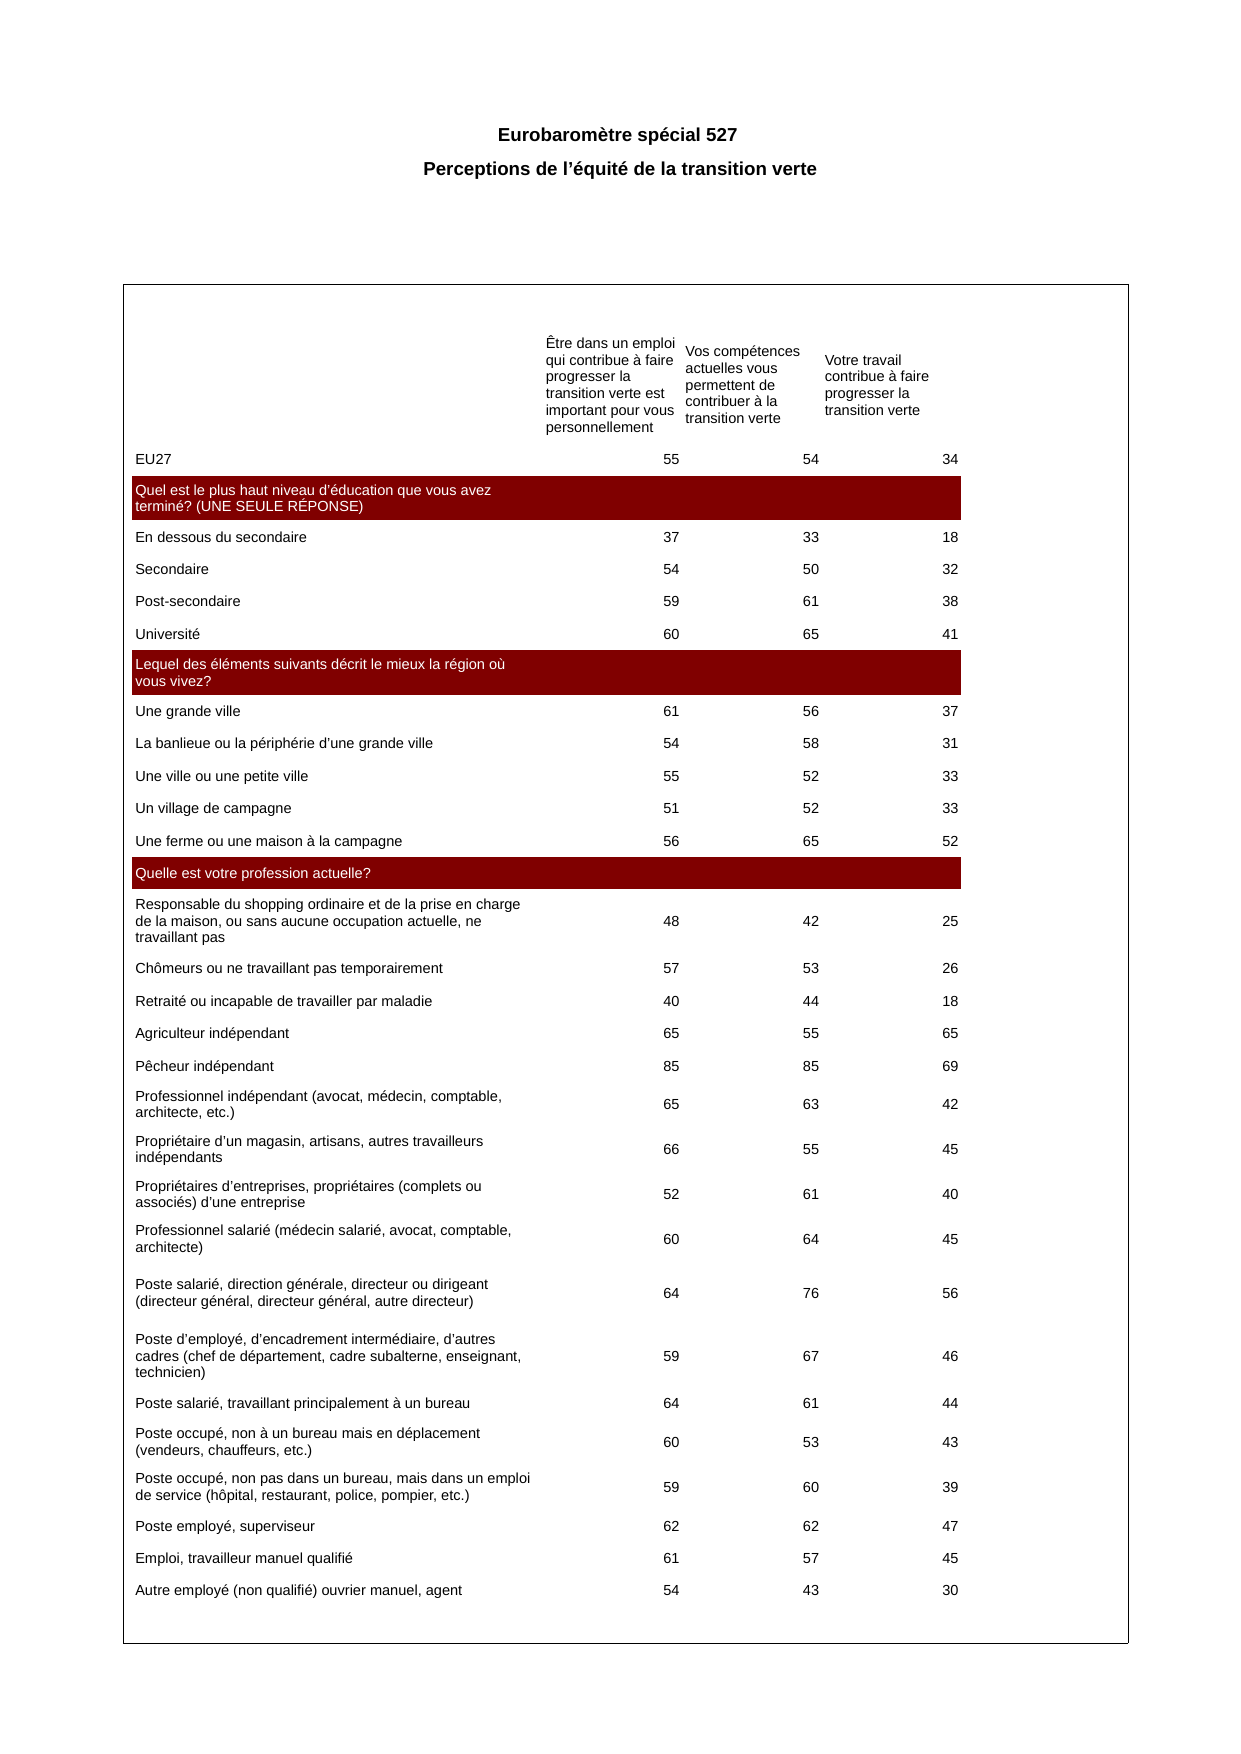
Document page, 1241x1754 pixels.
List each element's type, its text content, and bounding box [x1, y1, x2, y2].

table_cell [682, 650, 822, 695]
table_cell [682, 476, 822, 520]
table_cell 33 [682, 520, 822, 553]
table_cell Retraité ou incapable de travailler par maladie [132, 985, 543, 1017]
table_cell Une ferme ou une maison à la campagne [132, 825, 543, 857]
table_cell 63 [682, 1082, 822, 1127]
table_cell 40 [543, 985, 682, 1017]
table_header [132, 326, 543, 443]
table_cell Poste d’employé, d’encadrement intermédiaire, d’autres cadres (chef de département, cadre subalterne, enseignant, technicien) [132, 1324, 543, 1387]
table_cell 30 [822, 1574, 961, 1607]
table_cell 45 [822, 1542, 961, 1574]
table_header Votre travail contribue à faire progresser la transition verte [822, 326, 961, 443]
table_cell Chômeurs ou ne travaillant pas temporairement [132, 952, 543, 984]
table_cell [543, 476, 682, 520]
table_cell 61 [682, 1387, 822, 1419]
table_cell 59 [543, 1324, 682, 1387]
table_cell 60 [543, 1216, 682, 1261]
table_cell 18 [822, 520, 961, 553]
table_cell Poste occupé, non pas dans un bureau, mais dans un emploi de service (hôpital, restaurant, police, pompier, etc.) [132, 1465, 543, 1509]
table_cell 52 [682, 760, 822, 792]
table_cell 53 [682, 1420, 822, 1464]
table_cell Professionnel salarié (médecin salarié, avocat, comptable, architecte) [132, 1216, 543, 1261]
table_cell 43 [822, 1420, 961, 1464]
table_cell 64 [682, 1216, 822, 1261]
table_cell Propriétaires d’entreprises, propriétaires (complets ou associés) d’une entreprise [132, 1172, 543, 1216]
table_cell 60 [682, 1465, 822, 1509]
table_cell 51 [543, 792, 682, 824]
table_cell 54 [543, 1574, 682, 1607]
table_cell 60 [543, 618, 682, 650]
table_cell 85 [682, 1049, 822, 1082]
table_cell 67 [682, 1324, 822, 1387]
table_cell Un village de campagne [132, 792, 543, 824]
table_cell 61 [543, 695, 682, 727]
table_cell 65 [822, 1017, 961, 1049]
table_cell 50 [682, 553, 822, 585]
table_cell 47 [822, 1509, 961, 1542]
table_cell Une grande ville [132, 695, 543, 727]
table_cell 55 [543, 760, 682, 792]
table_cell 69 [822, 1049, 961, 1082]
table_cell 65 [543, 1082, 682, 1127]
table_cell 61 [682, 585, 822, 618]
table_cell Poste occupé, non à un bureau mais en déplacement (vendeurs, chauffeurs, etc.) [132, 1420, 543, 1464]
table_cell 33 [822, 760, 961, 792]
table_cell 31 [822, 727, 961, 760]
table_cell 66 [543, 1127, 682, 1172]
table_cell 44 [682, 985, 822, 1017]
table_cell 59 [543, 1465, 682, 1509]
table_cell 42 [682, 889, 822, 952]
table_cell 32 [822, 553, 961, 585]
table_cell 60 [543, 1420, 682, 1464]
table_cell 62 [682, 1509, 822, 1542]
table_cell 25 [822, 889, 961, 952]
table_cell 46 [822, 1324, 961, 1387]
table_cell Quelle est votre profession actuelle? [132, 857, 543, 889]
table_cell 52 [822, 825, 961, 857]
table_cell La banlieue ou la périphérie d’une grande ville [132, 727, 543, 760]
table_cell 57 [543, 952, 682, 984]
table_cell 61 [682, 1172, 822, 1216]
table_cell Autre employé (non qualifié) ouvrier manuel, agent [132, 1574, 543, 1607]
table_cell 56 [682, 695, 822, 727]
table_cell 18 [822, 985, 961, 1017]
table_cell Propriétaire d’un magasin, artisans, autres travailleurs indépendants [132, 1127, 543, 1172]
table_cell 41 [822, 618, 961, 650]
table_cell 26 [822, 952, 961, 984]
table_cell 42 [822, 1082, 961, 1127]
table_cell Pêcheur indépendant [132, 1049, 543, 1082]
table_cell Quel est le plus haut niveau d’éducation que vous avez terminé? (UNE SEULE RÉPONSE) [132, 476, 543, 520]
table_cell 45 [822, 1127, 961, 1172]
table_cell Université [132, 618, 543, 650]
table_cell [822, 857, 961, 889]
table_cell 37 [822, 695, 961, 727]
table_cell 62 [543, 1509, 682, 1542]
table_cell [682, 857, 822, 889]
table_cell [543, 650, 682, 695]
table_cell 76 [682, 1261, 822, 1324]
table_cell 48 [543, 889, 682, 952]
table_cell Emploi, travailleur manuel qualifié [132, 1542, 543, 1574]
table_cell Post-secondaire [132, 585, 543, 618]
table_cell 64 [543, 1387, 682, 1419]
table_cell 54 [543, 553, 682, 585]
table_cell Lequel des éléments suivants décrit le mieux la région où vous vivez? [132, 650, 543, 695]
table_cell 40 [822, 1172, 961, 1216]
table_header Être dans un emploi qui contribue à faire progresser la transition verte est important pour vous personnellement [543, 326, 682, 443]
table_cell 59 [543, 585, 682, 618]
table_cell 52 [682, 792, 822, 824]
table_cell Poste employé, superviseur [132, 1509, 543, 1542]
table_cell 52 [543, 1172, 682, 1216]
table_cell 54 [682, 443, 822, 476]
table_header Vos compétences actuelles vous permettent de contribuer à la transition verte [682, 326, 822, 443]
table_cell 45 [822, 1216, 961, 1261]
table_cell 56 [543, 825, 682, 857]
table_cell Une ville ou une petite ville [132, 760, 543, 792]
table_cell 56 [822, 1261, 961, 1324]
table_cell 61 [543, 1542, 682, 1574]
table_cell 38 [822, 585, 961, 618]
table_cell 58 [682, 727, 822, 760]
table_cell 57 [682, 1542, 822, 1574]
table_cell 53 [682, 952, 822, 984]
table_cell [822, 476, 961, 520]
table_cell Responsable du shopping ordinaire et de la prise en charge de la maison, ou sans aucune occupation actuelle, ne travaillant pas [132, 889, 543, 952]
table_cell [822, 650, 961, 695]
table_cell 65 [682, 825, 822, 857]
table_cell [543, 857, 682, 889]
table_cell 55 [682, 1127, 822, 1172]
table_cell 54 [543, 727, 682, 760]
table_cell 65 [682, 618, 822, 650]
table_cell 55 [682, 1017, 822, 1049]
table_cell 65 [543, 1017, 682, 1049]
table_cell 85 [543, 1049, 682, 1082]
table_cell 43 [682, 1574, 822, 1607]
table_cell 39 [822, 1465, 961, 1509]
table_cell EU27 [132, 443, 543, 476]
table_cell En dessous du secondaire [132, 520, 543, 553]
table_cell Agriculteur indépendant [132, 1017, 543, 1049]
table_cell 44 [822, 1387, 961, 1419]
table_cell Poste salarié, travaillant principalement à un bureau [132, 1387, 543, 1419]
table_cell 55 [543, 443, 682, 476]
table_cell 33 [822, 792, 961, 824]
table_cell 34 [822, 443, 961, 476]
table_cell 64 [543, 1261, 682, 1324]
table_cell Poste salarié, direction générale, directeur ou dirigeant (directeur général, directeur général, autre directeur) [132, 1261, 543, 1324]
table_cell Secondaire [132, 553, 543, 585]
table_cell Professionnel indépendant (avocat, médecin, comptable, architecte, etc.) [132, 1082, 543, 1127]
table_cell 37 [543, 520, 682, 553]
